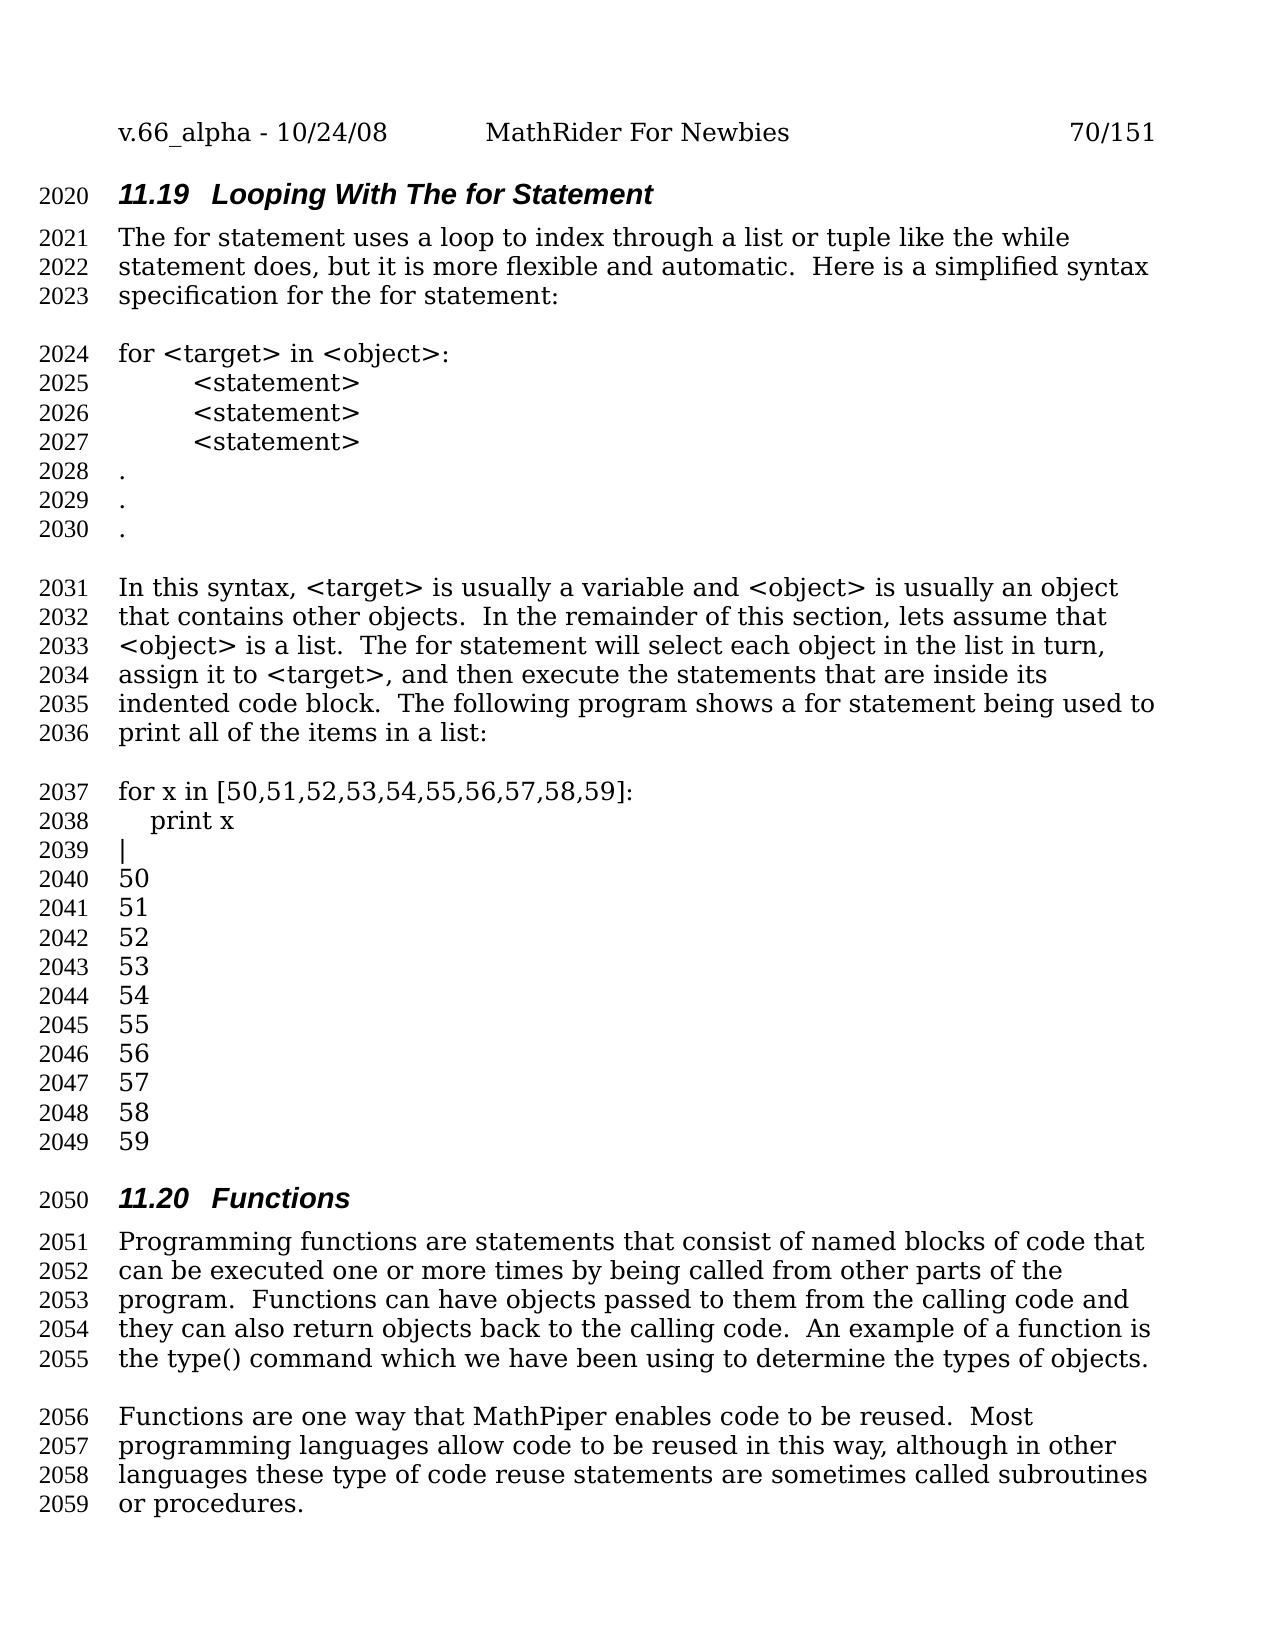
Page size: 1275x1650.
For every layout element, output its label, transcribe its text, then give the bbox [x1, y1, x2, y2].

text for <target> in <object>: [118, 339, 1157, 369]
text | [118, 835, 1157, 864]
text . [118, 456, 1157, 485]
text <statement> [118, 369, 1157, 398]
text Functions are one way that MathPiper enables code to be reused. Most programming languages allow code to be reused in this way, although in other languages these type of code reuse statements are sometimes called subroutines or procedures. [118, 1402, 1157, 1519]
subtitle Looping With The for Statement [118, 177, 1157, 210]
text 50 [118, 864, 1157, 894]
text . [118, 485, 1157, 514]
text 58 [118, 1098, 1157, 1127]
text print x [118, 806, 1157, 835]
text 53 [118, 952, 1157, 981]
text <statement> [118, 427, 1157, 456]
text . [118, 514, 1157, 544]
text 59 [118, 1127, 1157, 1156]
text 56 [118, 1039, 1157, 1069]
text 52 [118, 923, 1157, 952]
subtitle Functions [118, 1181, 1157, 1215]
text <statement> [118, 398, 1157, 427]
text for x in [50,51,52,53,54,55,56,57,58,59]: [118, 777, 1157, 806]
text Programming functions are statements that consist of named blocks of code that can be executed one or more times by being called from other parts of the program. Functions can have objects passed to them from the calling code and they can also return objects back to the calling code. An example of a function is the type() command which we have been using to determine the types of objects. [118, 1227, 1157, 1373]
text In this syntax, <target> is usually a variable and <object> is usually an object that contains other objects. In the remainder of this section, lets assume that <object> is a list. The for statement will select each object in the list in turn, assign it to <target>, and then execute the statements that are inside its indented code block. The following program shows a for statement being used to print all of the items in a list: [118, 573, 1157, 748]
text 51 [118, 894, 1157, 923]
text 55 [118, 1010, 1157, 1039]
text 57 [118, 1069, 1157, 1098]
text 54 [118, 981, 1157, 1010]
text The for statement uses a loop to index through a list or tuple like the while statement does, but it is more flexible and automatic. Here is a simplified syntax specification for the for statement: [118, 223, 1157, 310]
